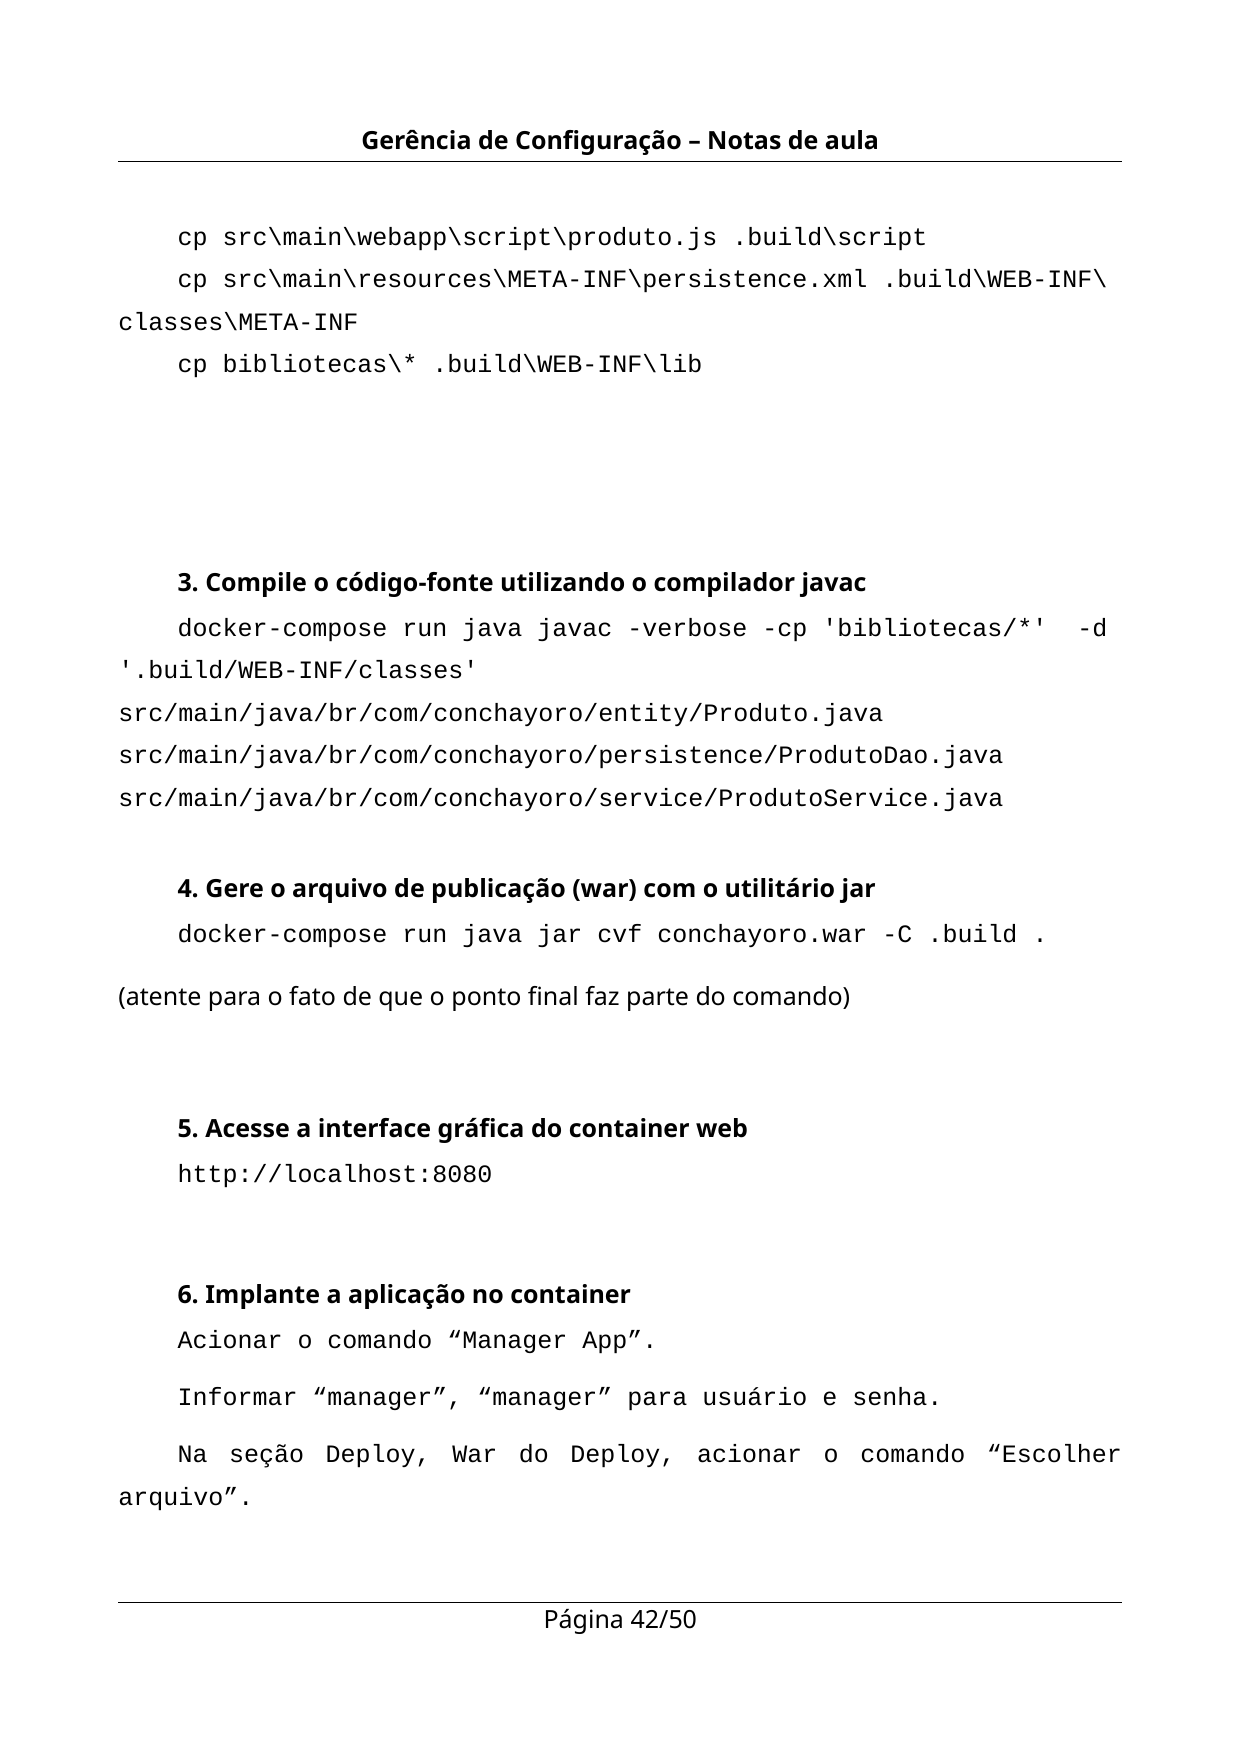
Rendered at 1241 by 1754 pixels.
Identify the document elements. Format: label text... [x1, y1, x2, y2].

text Na seção Deploy, War do Deploy, acionar o comando “Escolher arquivo”. [118, 1442, 1122, 1513]
text Acionar o comando “Manager App”. [118, 1327, 1122, 1356]
text Informar “manager”, “manager” para usuário e senha. [118, 1384, 1122, 1413]
text (atente para o fato de que o ponto final faz parte do comando) [118, 979, 1122, 1013]
text 3. Compile o código-fonte utilizando o compilador javac [118, 564, 1122, 599]
text 6. Implante a aplicação no container [118, 1276, 1122, 1310]
text docker-compose run java javac -verbose -cp 'bibliotecas/*' -d '.build/WEB-INF/classes' src/main/java/br/com/conchayoro/entity/Produto.java src/main/java/br/com/conchayoro/persistence/ProdutoDao.java src/main/java/br/com/conchayoro/service/ProdutoService.java [118, 616, 1122, 814]
text cp src\main\resources\META-INF\persistence.xml .build\WEB-INF\classes\META-INF [118, 267, 1122, 338]
text cp src\main\webapp\script\produto.js .build\script [118, 224, 1122, 253]
text docker-compose run java jar cvf conchayoro.war -C .build . [118, 922, 1122, 950]
text 5. Acesse a interface gráfica do container web [118, 1111, 1122, 1145]
text 4. Gere o arquivo de publicação (war) com o utilitário jar [118, 871, 1122, 905]
text cp bibliotecas\* .build\WEB-INF\lib [118, 352, 1122, 380]
text http://localhost:8080 [118, 1162, 1122, 1190]
